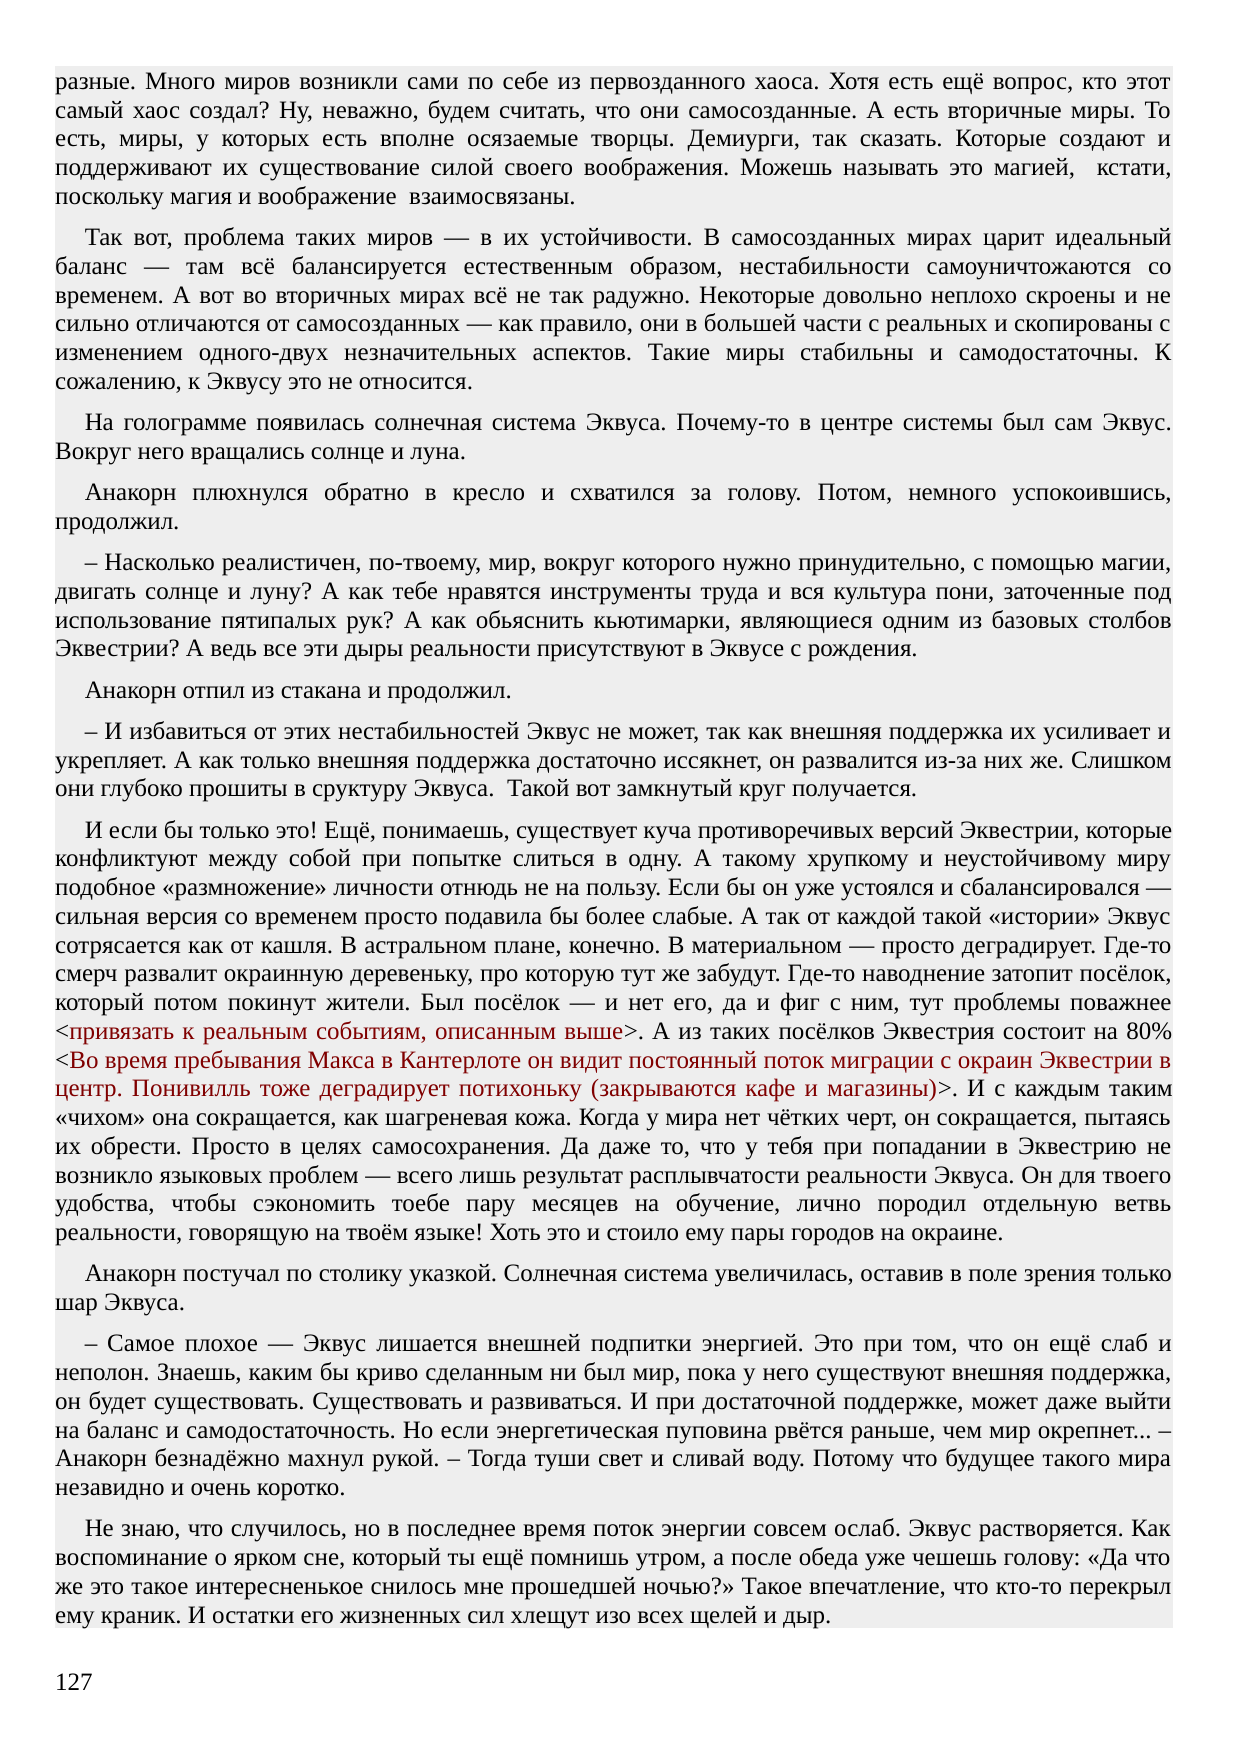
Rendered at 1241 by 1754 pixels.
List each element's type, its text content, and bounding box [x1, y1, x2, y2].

text Анакорн отпил из стакана и продолжил. [55, 675, 1173, 703]
text – Самое плохое — Эквус лишается внешней подпитки энергией. Это при том, что он ещё слаб и неполон. Знаешь, каким бы криво сделанным ни был мир, пока у него существуют внешняя поддержка, он будет существовать. Существовать и развиваться. И при достаточной поддержке, может даже выйти на баланс и самодостаточность. Но если энергетическая пуповина рвётся раньше, чем мир окрепнет... – Анакорн безнадёжно махнул рукой. – Тогда туши свет и сливай воду. Потому что будущее такого мира незавидно и очень коротко. [55, 1328, 1173, 1501]
text И если бы только это! Ещё, понимаешь, существует куча противоречивых версий Эквестрии, которые конфликтуют между собой при попытке слиться в одну. А такому хрупкому и неустойчивому миру подобное «размножение» личности отнюдь не на пользу. Если бы он уже устоялся и сбалансировался — сильная версия со временем просто подавила бы более слабые. А так от каждой такой «истории» Эквус сотрясается как от кашля. В астральном плане, конечно. В материальном — просто деградирует. Где-то смерч развалит окраинную деревеньку, про которую тут же забудут. Где-то наводнение затопит посёлок, который потом покинут жители. Был посёлок — и нет его, да и фиг с ним, тут проблемы поважнее <привязать к реальным событиям, описанным выше>. А из таких посёлков Эквестрия состоит на 80% <Во время пребывания Макса в Кантерлоте он видит постоянный поток миграции с окраин Эквестрии в центр. Понивилль тоже деградирует потихоньку (закрываются кафе и магазины)>. И с каждым таким «чихом» она сокращается, как шагреневая кожа. Когда у мира нет чётких черт, он сокращается, пытаясь их обрести. Просто в целях самосохранения. Да даже то, что у тебя при попадании в Эквестрию не возникло языковых проблем — всего лишь результат расплывчатости реальности Эквуса. Он для твоего удобства, чтобы сэкономить тоебе пару месяцев на обучение, лично породил отдельную ветвь реальности, говорящую на твоём языке! Хоть это и стоило ему пары городов на окраине. [55, 815, 1173, 1246]
text Анакорн плюхнулся обратно в кресло и схватился за голову. Потом, немного успокоившись, продолжил. [55, 477, 1173, 535]
text разные. Много миров возникли сами по себе из первозданного хаоса. Хотя есть ещё вопрос, кто этот самый хаос создал? Ну, неважно, будем считать, что они самосозданные. А есть вторичные миры. То есть, миры, у которых есть вполне осязаемые творцы. Демиурги, так сказать. Которые создают и поддерживают их существование силой своего воображения. Можешь называть это магией, кстати, поскольку магия и воображение взаимосвязаны. [55, 66, 1173, 210]
text Не знаю, что случилось, но в последнее время поток энергии совсем ослаб. Эквус растворяется. Как воспоминание о ярком сне, который ты ещё помнишь утром, а после обеда уже чешешь голову: «Да что же это такое интересненькое снилось мне прошедшей ночью?» Такое впечатление, что кто-то перекрыл ему краник. И остатки его жизненных сил хлещут изо всех щелей и дыр. [55, 1513, 1173, 1628]
text Так вот, проблема таких миров — в их устойчивости. В самосозданных мирах царит идеальный баланс — там всё балансируется естественным образом, нестабильности самоуничтожаются со временем. А вот во вторичных мирах всё не так радужно. Некоторые довольно неплохо скроены и не сильно отличаются от самосозданных — как правило, они в большей части с реальных и скопированы с изменением одного-двух незначительных аспектов. Такие миры стабильны и самодостаточны. К сожалению, к Эквусу это не относится. [55, 222, 1173, 395]
text – Насколько реалистичен, по-твоему, мир, вокруг которого нужно принудительно, с помощью магии, двигать солнце и луну? А как тебе нравятся инструменты труда и вся культура пони, заточенные под использование пятипалых рук? А как обьяснить кьютимарки, являющиеся одним из базовых столбов Эквестрии? А ведь все эти дыры реальности присутствуют в Эквусе с рождения. [55, 547, 1173, 662]
text Анакорн постучал по столику указкой. Солнечная система увеличилась, оставив в поле зрения только шар Эквуса. [55, 1258, 1173, 1316]
text – И избавиться от этих нестабильностей Эквус не может, так как внешняя поддержка их усиливает и укрепляет. А как только внешняя поддержка достаточно иссякнет, он развалится из-за них же. Слишком они глубоко прошиты в сруктуру Эквуса. Такой вот замкнутый круг получается. [55, 716, 1173, 802]
text На голограмме появилась солнечная система Эквуса. Почему-то в центре системы был сам Эквус. Вокруг него вращались солнце и луна. [55, 407, 1173, 465]
